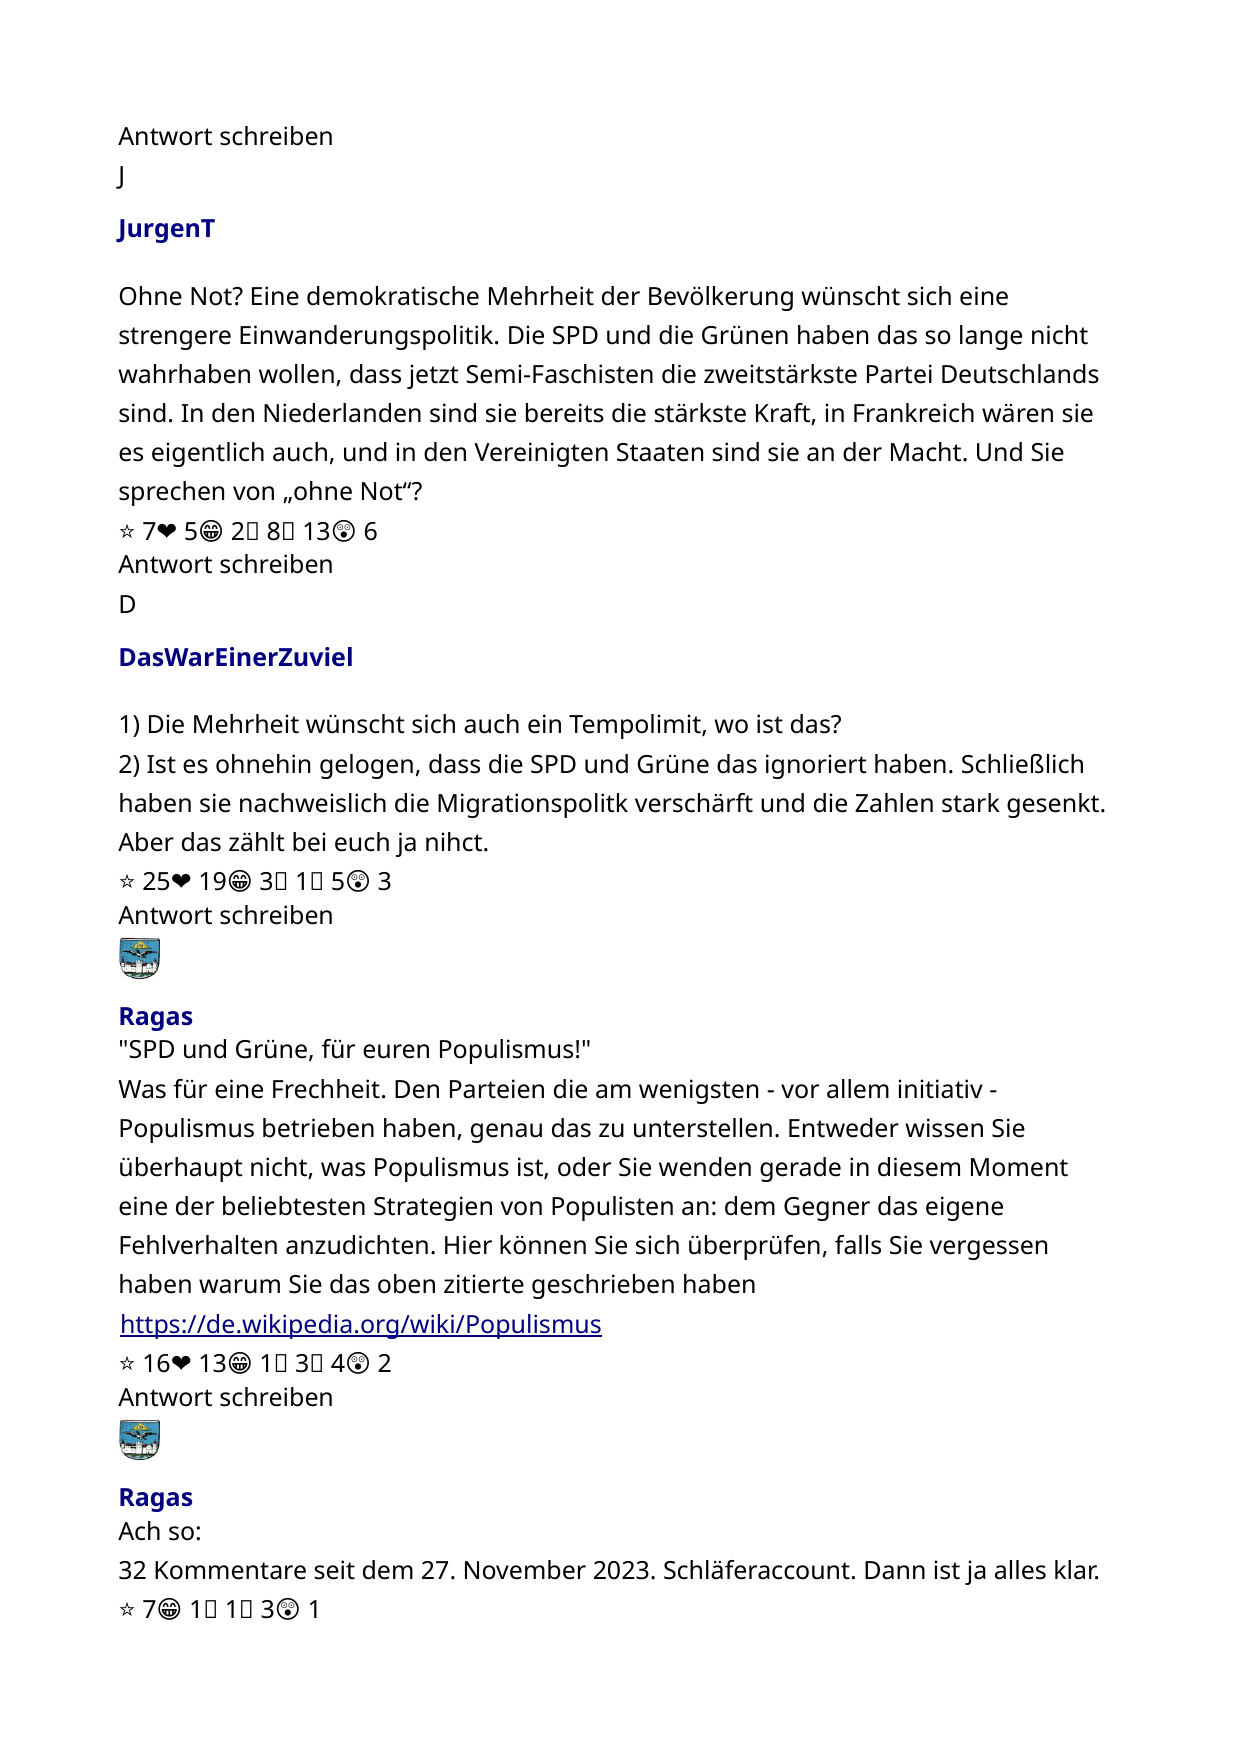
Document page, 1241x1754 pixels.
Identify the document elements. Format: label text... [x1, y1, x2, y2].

subtitle Ragas [118, 998, 1122, 1032]
text ⭐️ 7❤️ 5😁 2🙁 8🤨 13😲 6 [118, 513, 1122, 547]
text Ach so: [118, 1514, 1122, 1548]
text 1) Die Mehrheit wünscht sich auch ein Tempolimit, wo ist das? [118, 707, 1122, 741]
text 2) Ist es ohnehin gelogen, dass die SPD und Grüne das ignoriert haben. Schließlich haben sie nachweislich die Migrationspolitk verschärft und die Zahlen stark gesenkt. [118, 746, 1122, 819]
text Ohne Not? Eine demokratische Mehrheit der Bevölkerung wünscht sich eine strengere Einwanderungspolitik. Die SPD und die Grünen haben das so lange nicht wahrhaben wollen, dass jetzt Semi-Faschisten die zweitstärkste Partei Deutschlands sind. In den Niederlanden sind sie bereits die stärkste Kraft, in Frankreich wären sie es eigentlich auch, und in den Vereinigten Staaten sind sie an der Macht. Und Sie sprechen von „ohne Not“? [118, 278, 1122, 508]
text 32 Kommentare seit dem 27. November 2023. Schläferaccount. Dann ist ja alles klar. [118, 1553, 1122, 1587]
subtitle Ragas [118, 1480, 1122, 1514]
picture [118, 937, 161, 980]
text https://de.wikipedia.org/wiki/Populismus [118, 1306, 1122, 1340]
text J [118, 157, 1122, 191]
text ⭐️ 16❤️ 13😁 1🙁 3🤨 4😲 2 [118, 1346, 1122, 1379]
text Antwort schreiben [118, 118, 1122, 152]
text Antwort schreiben [118, 547, 1122, 581]
text Antwort schreiben [118, 898, 1122, 932]
text Aber das zählt bei euch ja nihct. [118, 825, 1122, 859]
subtitle DasWarEinerZuviel [118, 640, 1122, 674]
text "SPD und Grüne, für euren Populismus!" [118, 1032, 1122, 1066]
picture [118, 1418, 161, 1461]
text ⭐️ 25❤️ 19😁 3🙁 1🤨 5😲 3 [118, 864, 1122, 898]
text D [118, 586, 1122, 620]
text ⭐️ 7😁 1🙁 1🤨 3😲 1 [118, 1592, 1122, 1626]
text Was für eine Frechheit. Den Parteien die am wenigsten - vor allem initiativ - Populismus betrieben haben, genau das zu unterstellen. Entweder wissen Sie überhaupt nicht, was Populismus ist, oder Sie wenden gerade in diesem Moment eine der beliebtesten Strategien von Populisten an: dem Gegner das eigene Fehlverhalten anzudichten. Hier können Sie sich überprüfen, falls Sie vergessen haben warum Sie das oben zitierte geschrieben haben [118, 1071, 1122, 1301]
subtitle JurgenT [118, 211, 1122, 245]
text Antwort schreiben [118, 1379, 1122, 1414]
